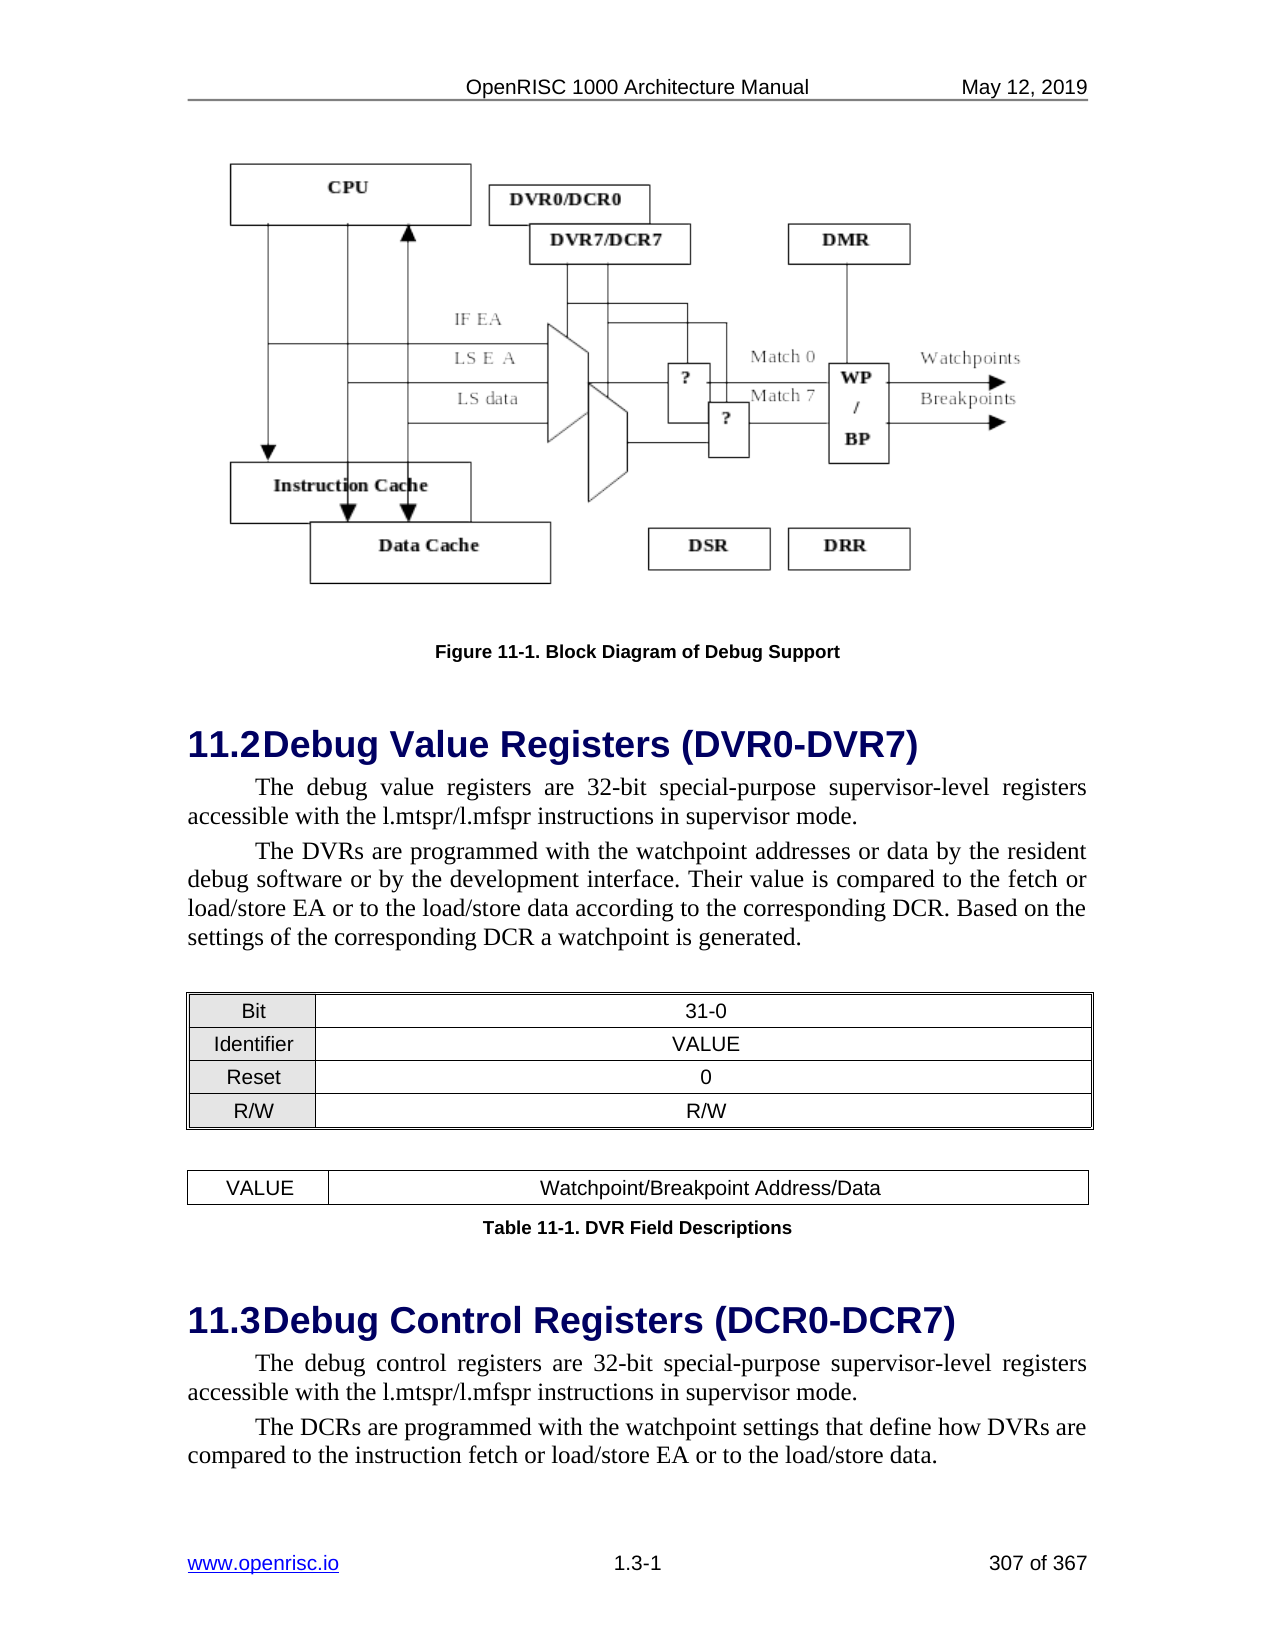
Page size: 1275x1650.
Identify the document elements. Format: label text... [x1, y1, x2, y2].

table_header 31-0 [316, 995, 1091, 1027]
table_header Watchpoint/Breakpoint Address/Data [329, 1171, 1088, 1203]
table_header Bit [190, 995, 315, 1027]
subtitle Debug Control Registers (DCR0-DCR7) [187, 1299, 1087, 1342]
table_cell Identifier [190, 1028, 315, 1060]
table_cell Reset [190, 1061, 315, 1093]
text Table 11-1. DVR Field Descriptions [187, 1217, 1087, 1239]
text The debug control registers are 32-bit special-purpose supervisor-level registers accessible with the l.mtspr/l.mfspr instructions in supervisor mode. [187, 1348, 1087, 1406]
subtitle Debug Value Registers (DVR0-DVR7) [187, 723, 1087, 766]
table_cell R/W [190, 1094, 315, 1127]
table_cell VALUE [316, 1028, 1091, 1060]
text The DVRs are programmed with the watchpoint addresses or data by the resident debug software or by the development interface. Their value is compared to the fetch or load/store EA or to the load/store data according to the corresponding DCR. Based on the settings of the corresponding DCR a watchpoint is generated. [187, 836, 1087, 951]
text The debug value registers are 32-bit special-purpose supervisor-level registers accessible with the l.mtspr/l.mfspr instructions in supervisor mode. [187, 772, 1087, 829]
text Figure 11-1. Block Diagram of Debug Support [187, 641, 1087, 663]
text The DCRs are programmed with the watchpoint settings that define how DVRs are compared to the instruction fetch or load/store EA or to the load/store data. [187, 1412, 1087, 1469]
table_cell R/W [316, 1094, 1091, 1127]
table_header VALUE [188, 1171, 328, 1203]
table_cell 0 [316, 1061, 1091, 1093]
